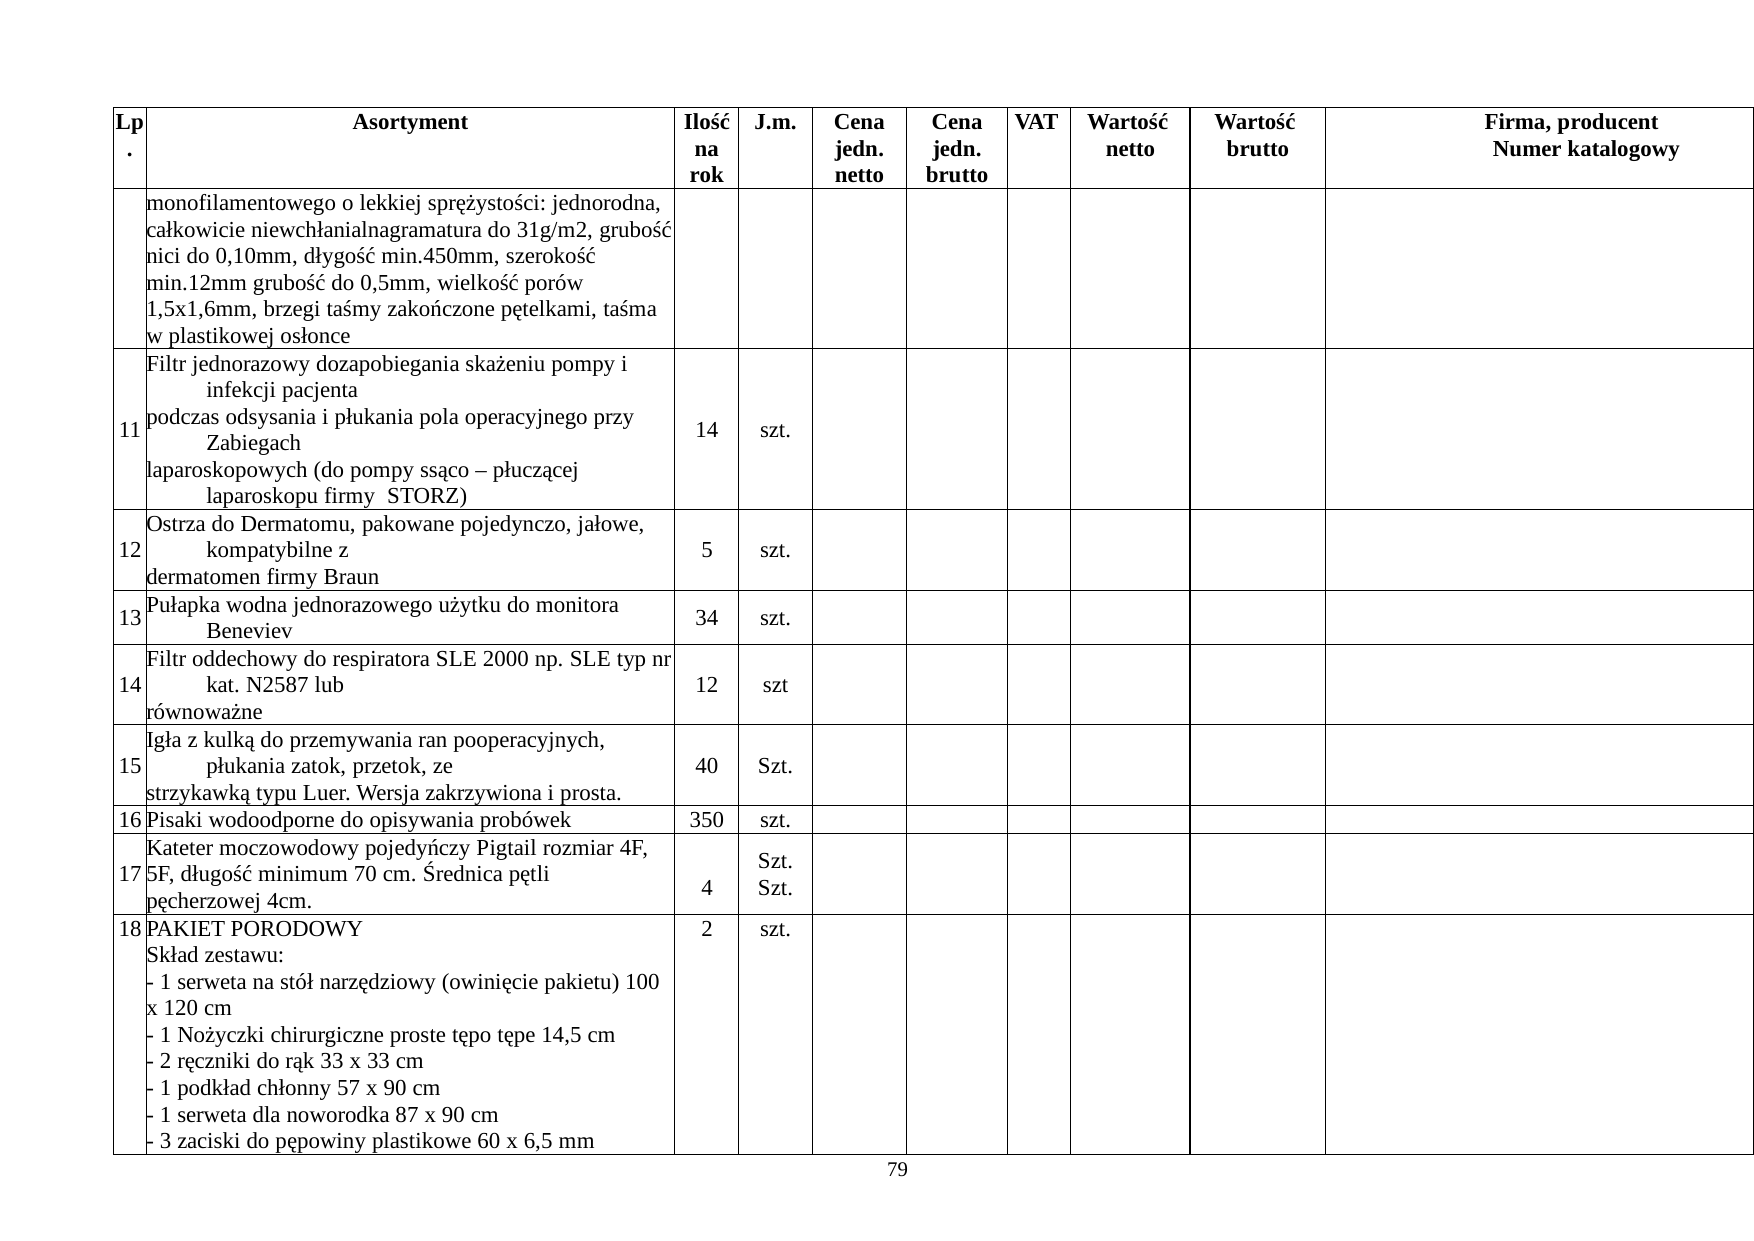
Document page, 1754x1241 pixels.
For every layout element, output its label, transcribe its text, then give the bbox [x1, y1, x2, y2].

table_header Cena jedn. netto [813, 108, 906, 188]
table_cell [1008, 189, 1070, 348]
table_cell [1008, 834, 1070, 913]
table_cell [1191, 510, 1325, 589]
table_cell Filtr oddechowy do respiratora SLE 2000 np. SLE typ nr kat. N2587 lub równoważne [147, 645, 674, 724]
table_cell 34 [675, 591, 738, 644]
table_cell [907, 189, 1007, 348]
table_cell [1071, 349, 1189, 509]
table_cell 14 [114, 645, 146, 724]
table_cell szt. [739, 591, 812, 644]
table_cell [1326, 725, 1753, 805]
table_cell Szt. [739, 725, 812, 805]
table_cell szt. [739, 915, 812, 1153]
table_cell [1326, 189, 1753, 348]
table_cell [813, 834, 906, 913]
table_cell szt. [739, 806, 812, 833]
table_cell [1191, 806, 1325, 833]
table_cell [1191, 645, 1325, 724]
table_cell [1191, 591, 1325, 644]
table_cell [1326, 806, 1753, 833]
table_cell 12 [114, 510, 146, 589]
table_cell [1008, 591, 1070, 644]
table_cell [813, 591, 906, 644]
table_cell 5 [675, 510, 738, 589]
table_cell 15 [114, 725, 146, 805]
table_cell [1008, 725, 1070, 805]
table_cell [813, 189, 906, 348]
table_cell [907, 645, 1007, 724]
table_cell [1071, 834, 1189, 913]
table_cell [114, 189, 146, 348]
table_header Cena jedn. brutto [907, 108, 1007, 188]
table_cell 11 [114, 349, 146, 509]
table_cell [739, 189, 812, 348]
table_cell [1008, 806, 1070, 833]
table_cell [1071, 591, 1189, 644]
table_cell szt. [739, 349, 812, 509]
table_cell Ostrza do Dermatomu, pakowane pojedynczo, jałowe, kompatybilne z dermatomen firmy Braun [147, 510, 674, 589]
table_cell [907, 510, 1007, 589]
table_cell 13 [114, 591, 146, 644]
table_cell monofilamentowego o lekkiej sprężystości: jednorodna, całkowicie niewchłanialnagramatura do 31g/m2, grubość nici do 0,10mm, dłygość min.450mm, szerokość min.12mm grubość do 0,5mm, wielkość porów 1,5x1,6mm, brzegi taśmy zakończone pętelkami, taśma w plastikowej osłonce [147, 189, 674, 348]
table_header Lp. [114, 108, 146, 188]
table_cell [1326, 645, 1753, 724]
table_cell Pułapka wodna jednorazowego użytku do monitora Beneviev [147, 591, 674, 644]
table_cell [1008, 349, 1070, 509]
table_cell 18 [114, 915, 146, 1153]
table_cell [907, 591, 1007, 644]
table_cell [1326, 510, 1753, 589]
table_cell [907, 915, 1007, 1153]
table_cell [1071, 806, 1189, 833]
table_cell 2 [675, 915, 738, 1153]
table_header J.m. [739, 108, 812, 188]
table_cell 16 [114, 806, 146, 833]
table_cell PAKIET PORODOWY Skład zestawu: - 1 serweta na stół narzędziowy (owinięcie pakietu) 100 x 120 cm - 1 Nożyczki chirurgiczne proste tępo tępe 14,5 cm - 2 ręczniki do rąk 33 x 33 cm - 1 podkład chłonny 57 x 90 cm - 1 serweta dla noworodka 87 x 90 cm - 3 zaciski do pępowiny plastikowe 60 x 6,5 mm [147, 915, 674, 1153]
table_cell szt [739, 645, 812, 724]
table_cell [813, 725, 906, 805]
table_cell [1071, 725, 1189, 805]
table_cell [813, 806, 906, 833]
table_cell [1071, 189, 1189, 348]
table_cell 4 [675, 834, 738, 913]
table_cell [1326, 915, 1753, 1153]
table_cell [1008, 915, 1070, 1153]
table_cell [907, 806, 1007, 833]
table_cell [1071, 645, 1189, 724]
table_cell [1191, 189, 1325, 348]
table_cell [813, 645, 906, 724]
table_cell Filtr jednorazowy dozapobiegania skażeniu pompy i infekcji pacjenta podczas odsysania i płukania pola operacyjnego przy Zabiegach laparoskopowych (do pompy ssąco – płuczącej laparoskopu firmy STORZ) [147, 349, 674, 509]
table_cell [813, 510, 906, 589]
table_cell [1191, 725, 1325, 805]
table_cell Kateter moczowodowy pojedyńczy Pigtail rozmiar 4F, 5F, długość minimum 70 cm. Średnica pętli pęcherzowej 4cm. [147, 834, 674, 913]
table_cell 350 [675, 806, 738, 833]
table_cell [1008, 645, 1070, 724]
table_header Ilość na rok [675, 108, 738, 188]
table_cell [1191, 834, 1325, 913]
table_cell [907, 834, 1007, 913]
table_cell [813, 349, 906, 509]
table_cell [907, 349, 1007, 509]
table_cell [1326, 349, 1753, 509]
table_cell [1326, 591, 1753, 644]
table_cell [1191, 349, 1325, 509]
table_cell Pisaki wodoodporne do opisywania probówek [147, 806, 674, 833]
table_header Firma, producent Numer katalogowy [1326, 108, 1753, 188]
table_cell [907, 725, 1007, 805]
table_cell 17 [114, 834, 146, 913]
table_cell [813, 915, 906, 1153]
table_header Wartość brutto [1191, 108, 1325, 188]
table_cell [1008, 510, 1070, 589]
table_header Wartość netto [1071, 108, 1189, 188]
table_cell [1191, 915, 1325, 1153]
table_cell Igła z kulką do przemywania ran pooperacyjnych, płukania zatok, przetok, ze strzykawką typu Luer. Wersja zakrzywiona i prosta. [147, 725, 674, 805]
table_cell szt. [739, 510, 812, 589]
table_cell [1326, 834, 1753, 913]
table_cell 14 [675, 349, 738, 509]
table_cell 12 [675, 645, 738, 724]
table_cell Szt. Szt. [739, 834, 812, 913]
table_cell [1071, 915, 1189, 1153]
table_header Asortyment [147, 108, 674, 188]
table_header VAT [1008, 108, 1070, 188]
table_cell 40 [675, 725, 738, 805]
table_cell [1071, 510, 1189, 589]
table_cell [675, 189, 738, 348]
